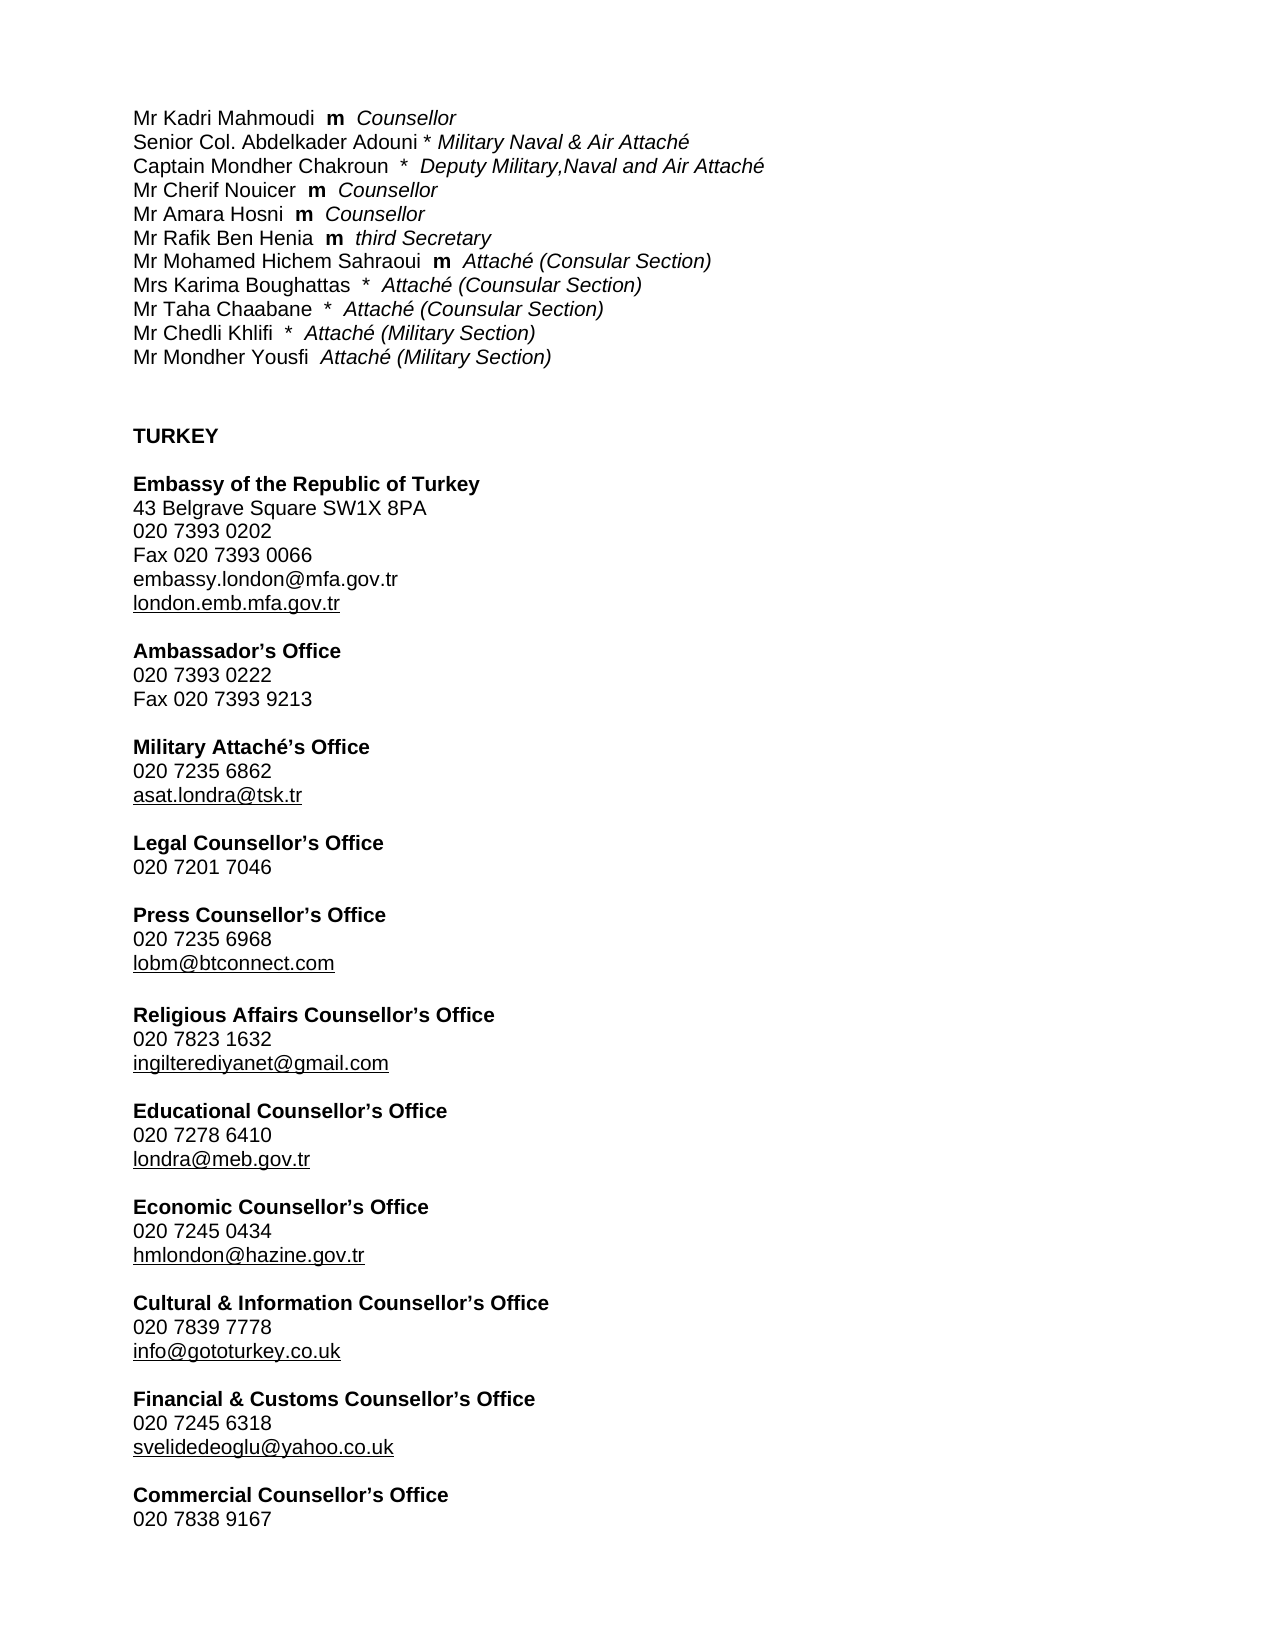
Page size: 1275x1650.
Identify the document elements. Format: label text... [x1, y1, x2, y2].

text ingilterediyanet@gmail.com [133, 1051, 1181, 1075]
text Fax 020 7393 9213 [133, 687, 1181, 711]
text Mr Amara Hosni m Counsellor [133, 201, 1181, 225]
text Legal Counsellor’s Office [133, 831, 1181, 855]
text 020 7839 7778 [133, 1315, 1181, 1339]
text asat.londra@tsk.tr [133, 783, 1181, 807]
text london.emb.mfa.gov.tr [133, 591, 1181, 615]
text Embassy of the Republic of Turkey [133, 471, 1181, 495]
text Mr Mohamed Hichem Sahraoui m Attaché (Consular Section) [133, 249, 1181, 273]
text Captain Mondher Chakroun * Deputy Military,Naval and Air Attaché [133, 153, 1181, 177]
text info@gototurkey.co.uk [133, 1339, 1181, 1363]
text 020 7245 6318 [133, 1411, 1181, 1434]
text Mr Cherif Nouicer m Counsellor [133, 177, 1181, 201]
text Military Attaché’s Office [133, 735, 1181, 759]
text Financial & Customs Counsellor’s Office [133, 1387, 1181, 1411]
text Religious Affairs Counsellor’s Office [133, 1003, 1181, 1027]
text Ambassador’s Office [133, 639, 1181, 663]
text lobm@btconnect.com [133, 951, 1181, 974]
text 020 7278 6410 [133, 1123, 1181, 1147]
text TURKEY [133, 423, 1181, 447]
text 43 Belgrave Square SW1X 8PA [133, 495, 1181, 519]
text Mr Kadri Mahmoudi m Counsellor [133, 106, 1181, 129]
text hmlondon@hazine.gov.tr [133, 1243, 1181, 1267]
text embassy.london@mfa.gov.tr [133, 567, 1181, 591]
text svelidedeoglu@yahoo.co.uk [133, 1434, 1181, 1458]
text 020 7823 1632 [133, 1027, 1181, 1051]
text Mr Mondher Yousfi Attaché (Military Section) [133, 345, 1181, 369]
text 020 7393 0222 [133, 663, 1181, 687]
text Senior Col. Abdelkader Adouni * Military Naval & Air Attaché [133, 129, 1181, 153]
text 020 7235 6968 [133, 927, 1181, 951]
text Economic Counsellor’s Office [133, 1195, 1181, 1219]
text 020 7245 0434 [133, 1219, 1181, 1243]
text Mr Taha Chaabane * Attaché (Counsular Section) [133, 297, 1181, 321]
text londra@meb.gov.tr [133, 1147, 1181, 1171]
text 020 7235 6862 [133, 759, 1181, 783]
text Press Counsellor’s Office [133, 903, 1181, 927]
text Mr Rafik Ben Henia m third Secretary [133, 225, 1181, 249]
text 020 7393 0202 [133, 519, 1181, 543]
text Commercial Counsellor’s Office [133, 1482, 1181, 1506]
text 020 7838 9167 [133, 1506, 1181, 1530]
text Mrs Karima Boughattas * Attaché (Counsular Section) [133, 273, 1181, 297]
text Mr Chedli Khlifi * Attaché (Military Section) [133, 321, 1181, 345]
text Cultural & Information Counsellor’s Office [133, 1291, 1181, 1315]
text Fax 020 7393 0066 [133, 543, 1181, 567]
text 020 7201 7046 [133, 855, 1181, 879]
text Educational Counsellor’s Office [133, 1099, 1181, 1123]
